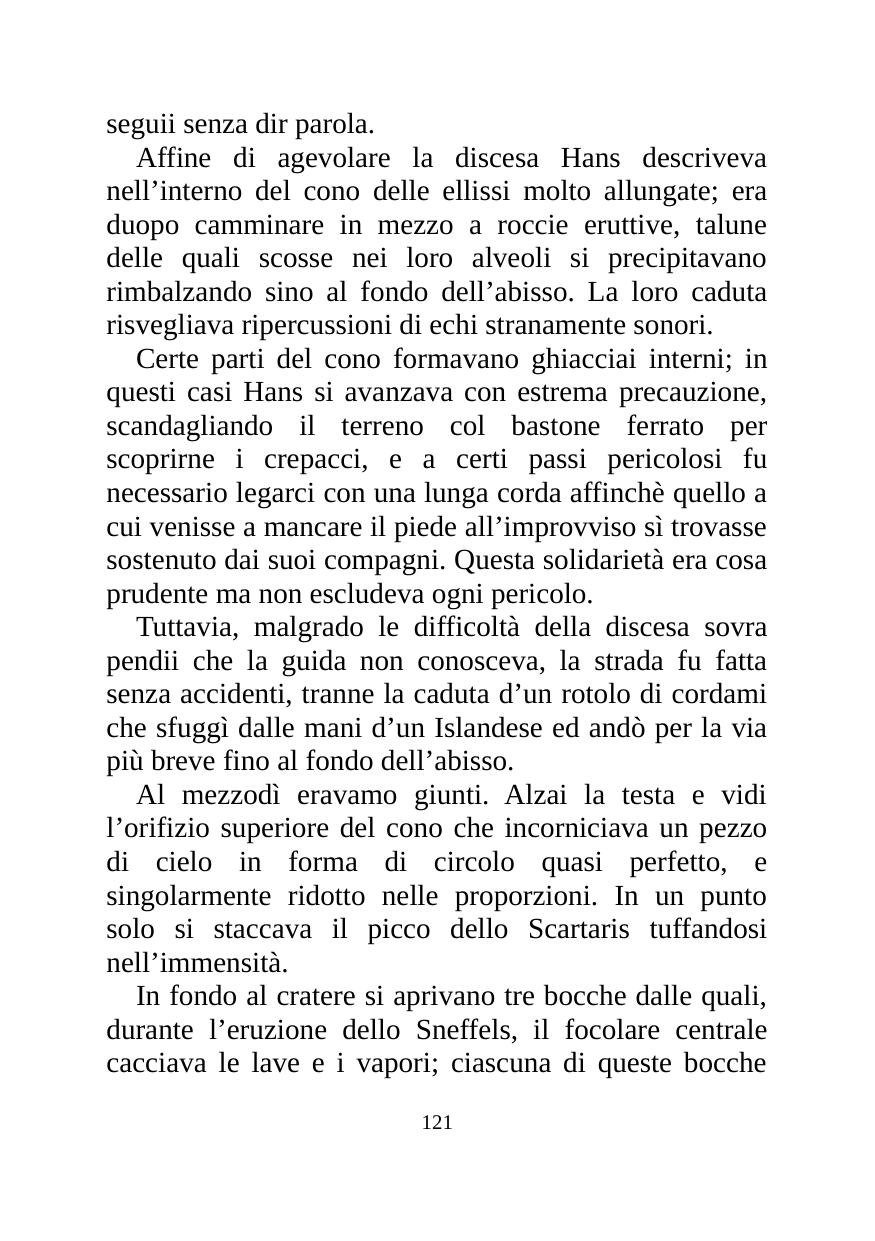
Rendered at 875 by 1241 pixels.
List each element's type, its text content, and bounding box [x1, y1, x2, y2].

text Tuttavia, malgrado le difficoltà della discesa sovra pendii che la guida non conosceva, la strada fu fatta senza accidenti, tranne la caduta d’un rotolo di cordami che sfuggì dalle mani d’un Islandese ed andò per la via più breve fino al fondo dell’abisso. [106, 609, 768, 777]
text Affine di agevolare la discesa Hans descriveva nell’interno del cono delle ellissi molto allungate; era duopo camminare in mezzo a roccie eruttive, talune delle quali scosse nei loro alveoli si precipitavano rimbalzando sino al fondo dell’abisso. La loro caduta risvegliava ripercussioni di echi stranamente sonori. [106, 140, 768, 341]
text seguii senza dir parola. [106, 106, 768, 140]
text Certe parti del cono formavano ghiacciai interni; in questi casi Hans si avanzava con estrema precauzione, scandagliando il terreno col bastone ferrato per scoprirne i crepacci, e a certi passi pericolosi fu necessario legarci con una lunga corda affinchè quello a cui venisse a mancare il piede all’improvviso sì trovasse sostenuto dai suoi compagni. Questa solidarietà era cosa prudente ma non escludeva ogni pericolo. [106, 341, 768, 609]
text In fondo al cratere si aprivano tre bocche dalle quali, durante l’eruzione dello Sneffels, il focolare centrale cacciava le lave e i vapori; ciascuna di queste bocche [106, 978, 768, 1079]
text Al mezzodì eravamo giunti. Alzai la testa e vidi l’orifizio superiore del cono che incorniciava un pezzo di cielo in forma di circolo quasi perfetto, e singolarmente ridotto nelle proporzioni. In un punto solo si staccava il picco dello Scartaris tuffandosi nell’immensità. [106, 777, 768, 978]
